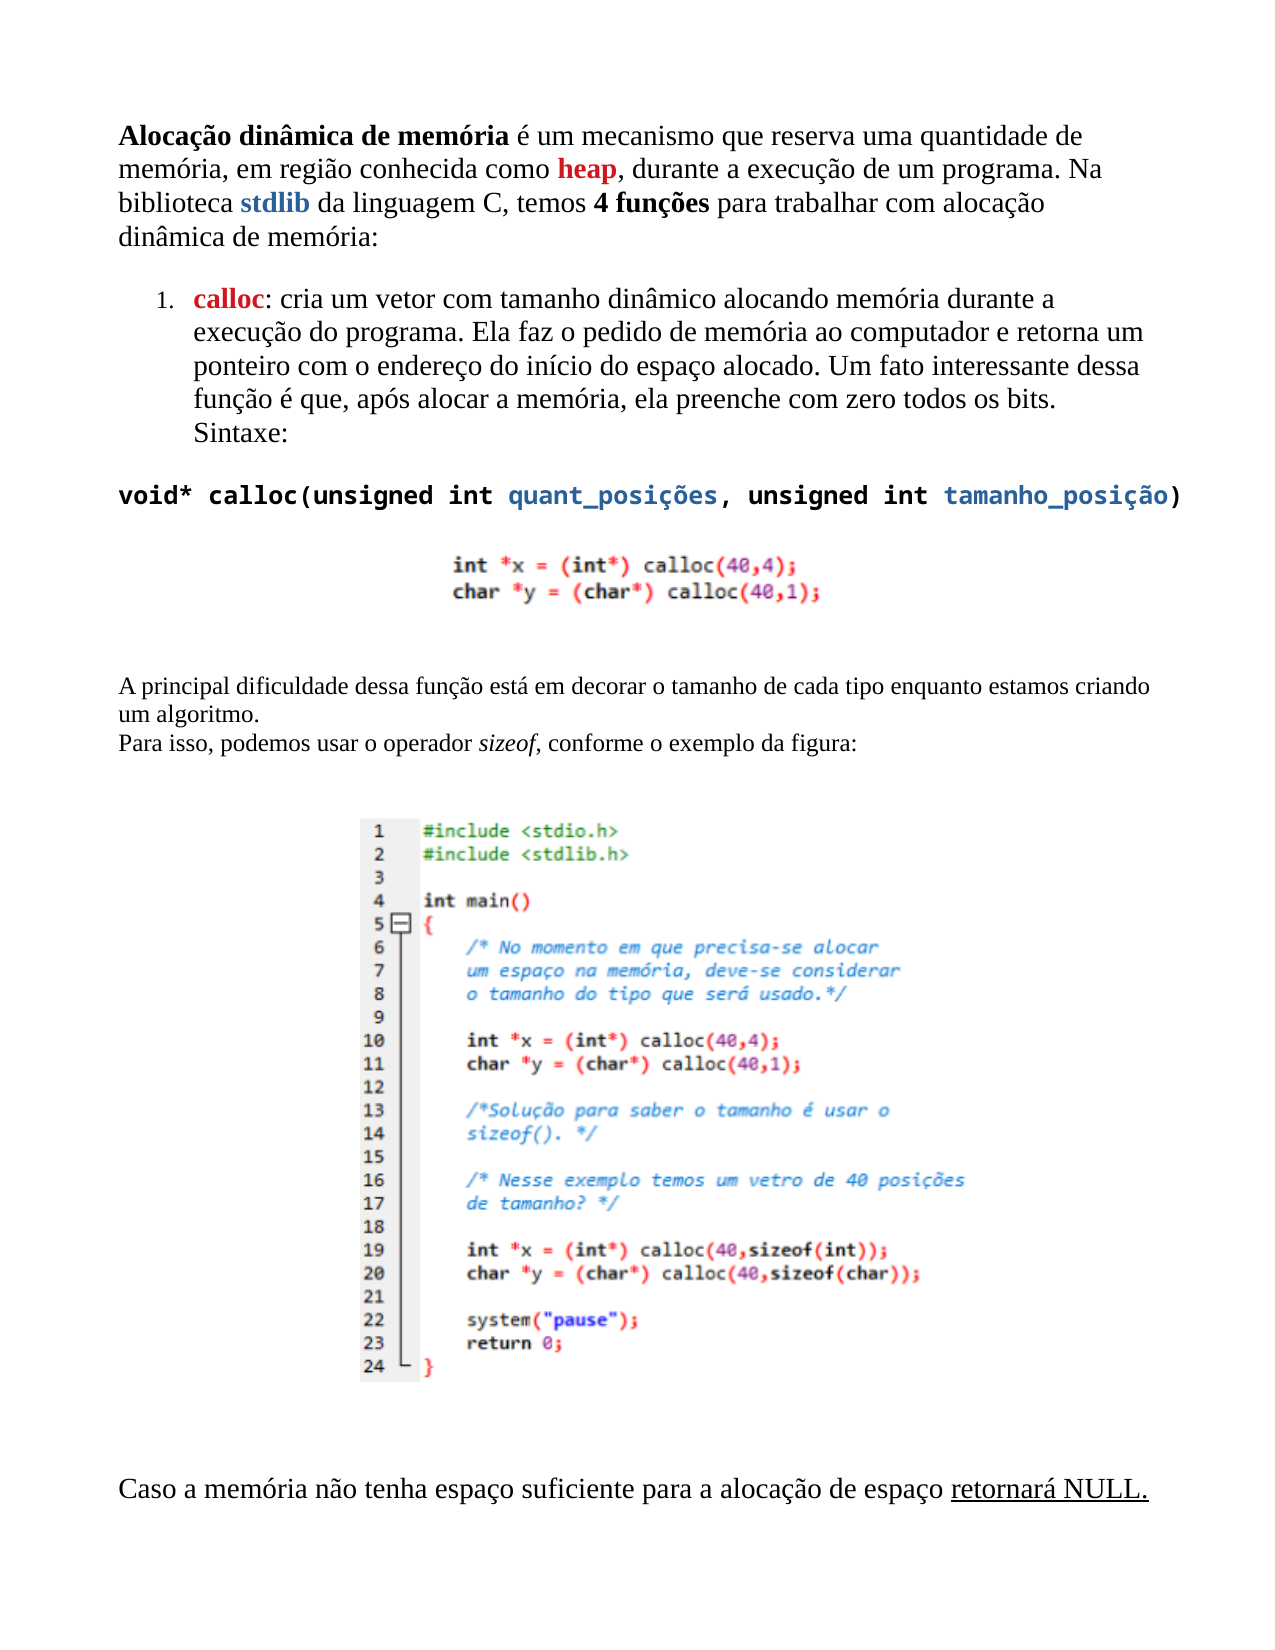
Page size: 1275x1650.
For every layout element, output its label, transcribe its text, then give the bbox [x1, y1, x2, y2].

text A principal dificuldade dessa função está em decorar o tamanho de cada tipo enquanto estamos criando um algoritmo. Para isso, podemos usar o operador sizeof, conforme o exemplo da figura: [118, 671, 1157, 757]
list calloc: cria um vetor com tamanho dinâmico alocando memória durante a execução do programa. Ela faz o pedido de memória ao computador e retorna um ponteiro com o endereço do início do espaço alocado. Um fato interessante dessa função é que, após alocar a memória, ela preenche com zero todos os bits. Sintaxe: [156, 281, 1157, 477]
text Caso a memória não tenha espaço suficiente para a alocação de espaço retornará NULL. [118, 1471, 1210, 1504]
picture [443, 549, 833, 613]
list void* calloc(unsigned int quant_posições, unsigned int tamanho_posição) [118, 477, 1210, 540]
picture [360, 814, 987, 1382]
text Alocação dinâmica de memória é um mecanismo que reserva uma quantidade de memória, em região conhecida como heap, durante a execução de um programa. Na biblioteca stdlib da linguagem C, temos 4 funções para trabalhar com alocação dinâmica de memória: [118, 118, 1157, 252]
